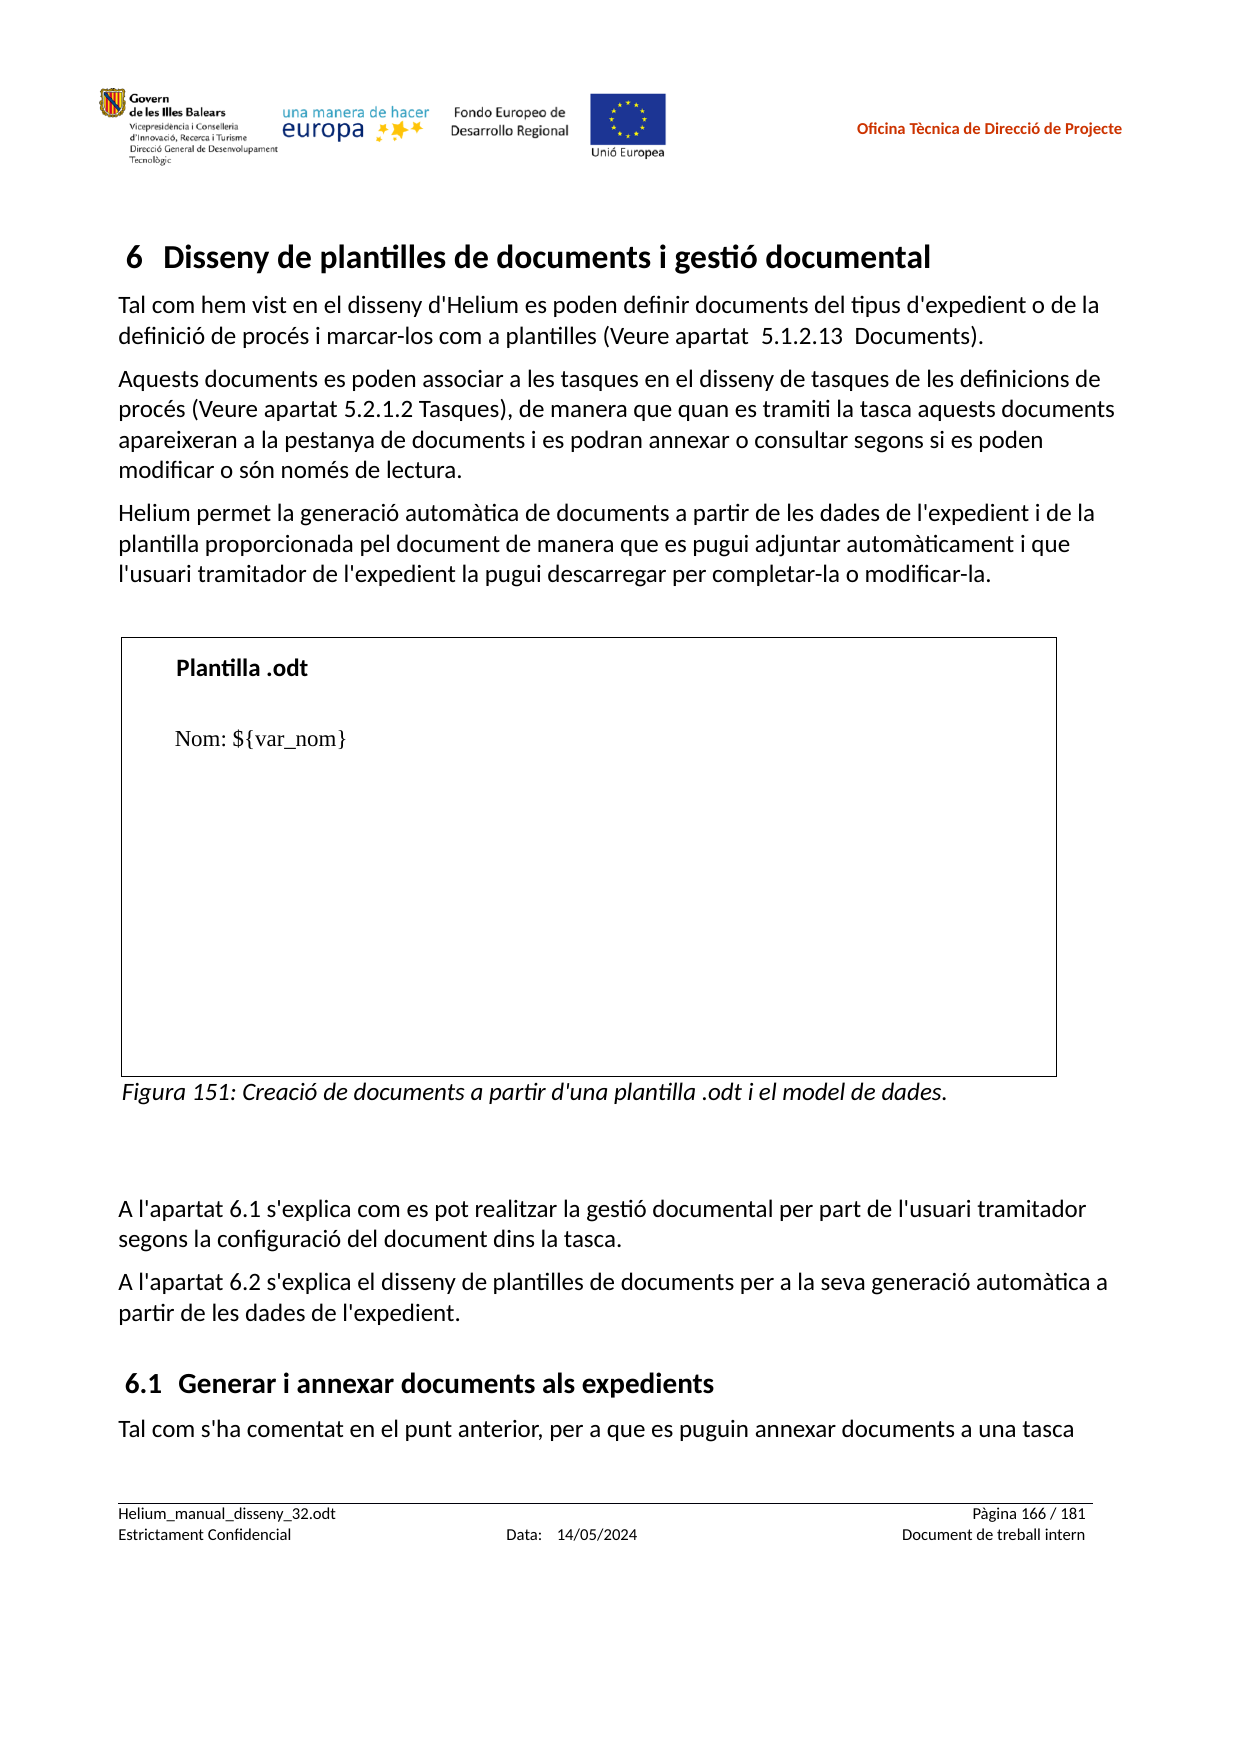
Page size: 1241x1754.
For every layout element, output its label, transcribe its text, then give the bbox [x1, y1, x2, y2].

text A l'apartat 6.2 s'explica el disseny de plantilles de documents per a la seva generació automàtica a partir de les dades de l'expedient. [118, 1266, 1122, 1327]
subtitle Generar i annexar documents als expedients [118, 1365, 1122, 1401]
text Helium permet la generació automàtica de documents a partir de les dades de l'expedient i de la plantilla proporcionada pel document de manera que es pugui adjuntar automàticament i que l'usuari tramitador de l'expedient la pugui descarregar per completar-la o modificar-la. [118, 497, 1122, 589]
text Figura 151: Creació de documents a partir d'una plantilla .odt i el model de dades. [122, 650, 1097, 1107]
text Tal com s'ha comentat en el punt anterior, per a que es puguin annexar documents a una tasca [118, 1413, 1122, 1444]
text Tal com hem vist en el disseny d'Helium es poden definir documents del tipus d'expedient o de la definició de procés i marcar-los com a plantilles (Veure apartat 5.1.2.13 Documents). [118, 289, 1122, 350]
text Aquests documents es poden associar a les tasques en el disseny de tasques de les definicions de procés (Veure apartat 5.2.1.2 Tasques), de manera que quan es tramiti la tasca aquests documents apareixeran a la pestanya de documents i es podran annexar o consultar segons si es poden modificar o són només de lectura. [118, 363, 1122, 485]
text A l'apartat 6.1 s'explica com es pot realitzar la gestió documental per part de l'usuari tramitador segons la configuració del document dins la tasca. [118, 1193, 1122, 1254]
picture [99, 87, 668, 166]
subtitle Disseny de plantilles de documents i gestió documental [118, 236, 1122, 277]
